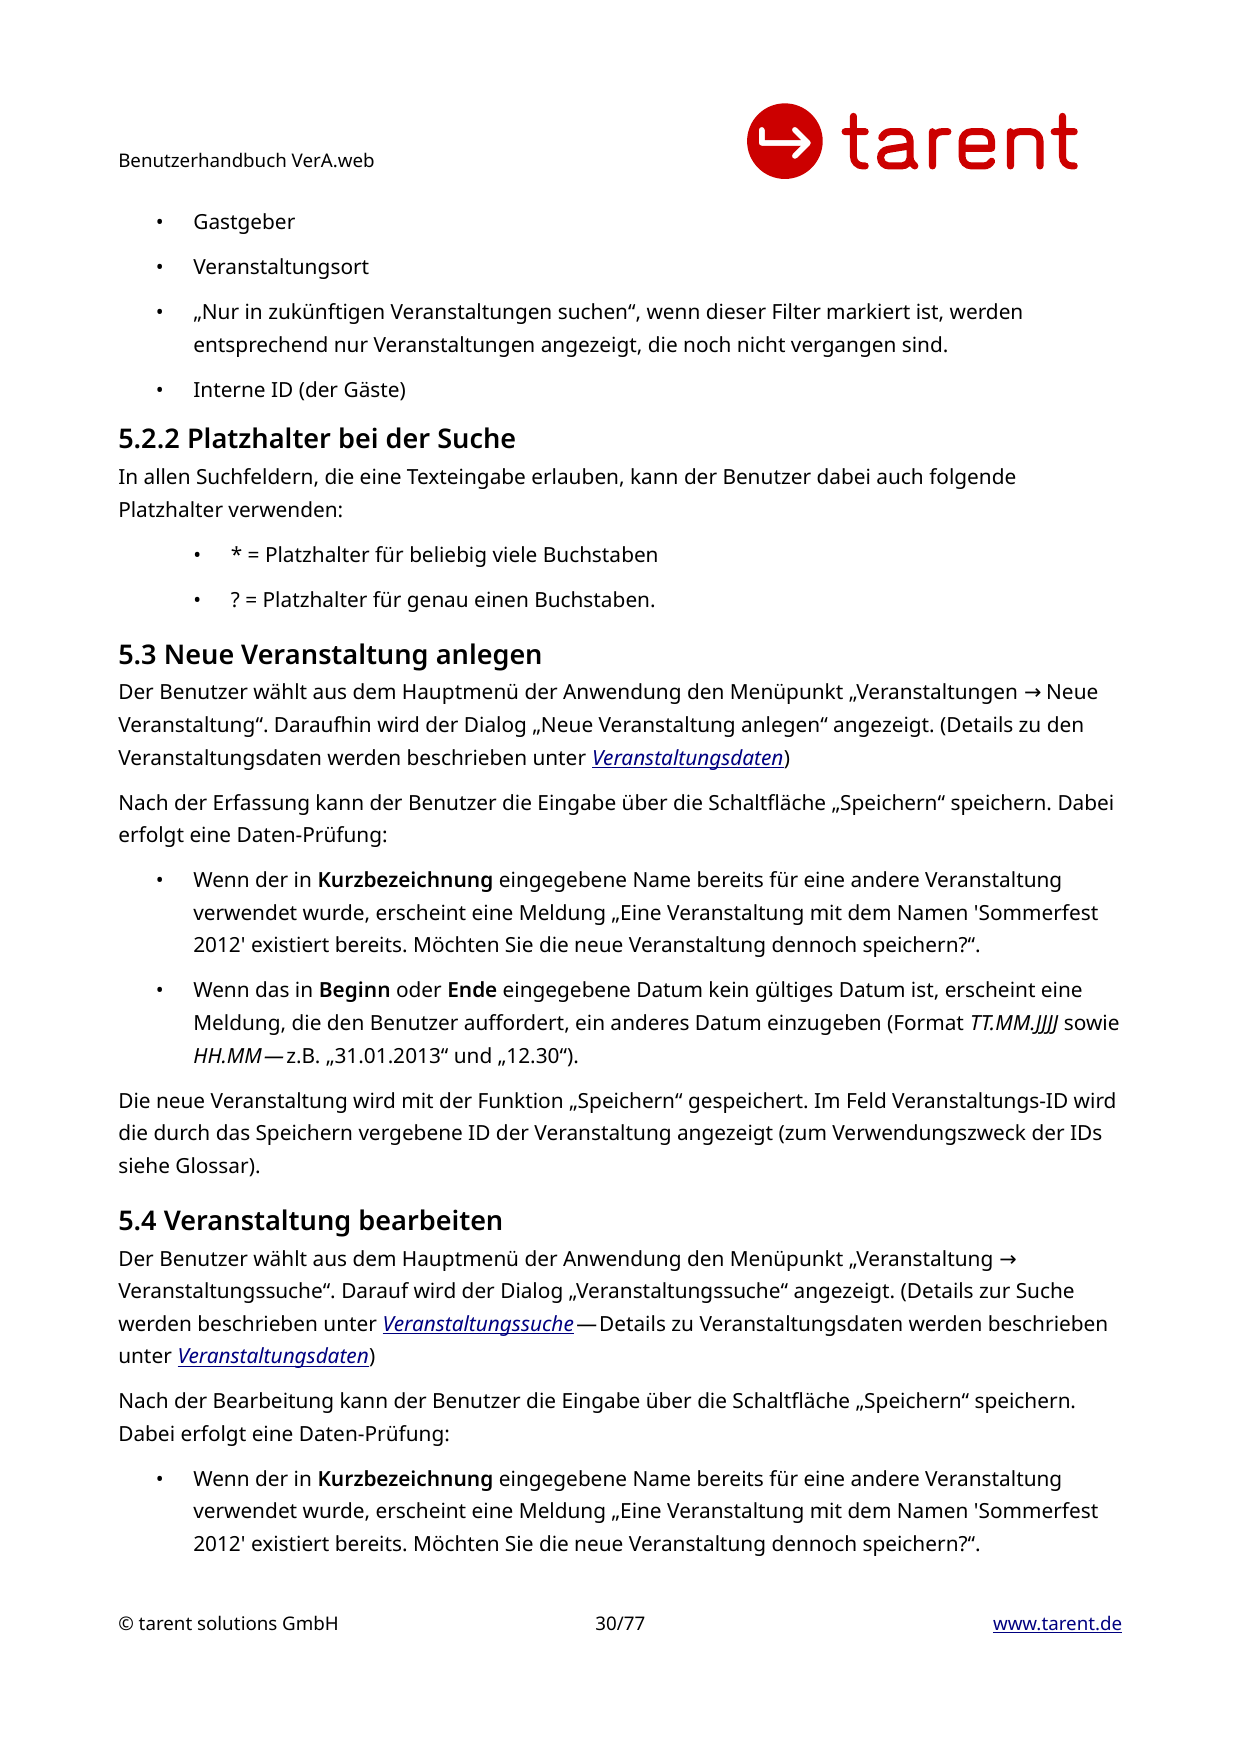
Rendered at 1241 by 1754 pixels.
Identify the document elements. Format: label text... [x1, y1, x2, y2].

list Veranstaltungsort [156, 252, 1122, 281]
list Gastgeber [156, 207, 1122, 236]
text In allen Suchfeldern, die eine Texteingabe erlauben, kann der Benutzer dabei auch folgende Platzhalter verwenden: [118, 462, 1122, 523]
list „Nur in zukünftigen Veranstaltungen suchen“, wenn dieser Filter markiert ist, werden entsprechend nur Veranstaltungen angezeigt, die noch nicht vergangen sind. [156, 297, 1122, 358]
list Wenn der in Kurzbezeichnung eingegebene Name bereits für eine andere Veranstaltung verwendet wurde, erscheint eine Meldung „Eine Veranstaltung mit dem Namen 'Sommerfest 2012' existiert bereits. Möchten Sie die neue Veranstaltung dennoch speichern?“. [156, 1464, 1122, 1558]
list Wenn der in Kurzbezeichnung eingegebene Name bereits für eine andere Veranstaltung verwendet wurde, erscheint eine Meldung „Eine Veranstaltung mit dem Namen 'Sommerfest 2012' existiert bereits. Möchten Sie die neue Veranstaltung dennoch speichern?“. [156, 865, 1122, 959]
subtitle Neue Veranstaltung anlegen [118, 635, 1122, 672]
list Interne ID (der Gäste) [156, 375, 1122, 403]
text Die neue Veranstaltung wird mit der Funktion „Speichern“ gespeichert. Im Feld Veranstaltungs-ID wird die durch das Speichern vergebene ID der Veranstaltung angezeigt (zum Verwendungszweck der IDs siehe Glossar). [118, 1086, 1122, 1179]
text Der Benutzer wählt aus dem Hauptmenü der Anwendung den Menüpunkt „Veranstaltungen → Neue Veranstaltung“. Daraufhin wird der Dialog „Neue Veranstaltung anlegen“ angezeigt. (Details zu den Veranstaltungsdaten werden beschrieben unter Veranstaltungsdaten) [118, 677, 1122, 771]
list Wenn das in Beginn oder Ende eingegebene Datum kein gültiges Datum ist, erscheint eine Meldung, die den Benutzer auffordert, ein anderes Datum einzugeben (Format TT.MM.JJJJ sowie HH.MM — z.B. „31.01.2013“ und „12.30“). [156, 976, 1122, 1069]
subtitle Veranstaltung bearbeiten [118, 1201, 1122, 1238]
list * = Platzhalter für beliebig viele Buchstaben [193, 540, 1122, 568]
text Nach der Bearbeitung kann der Benutzer die Eingabe über die Schaltfläche „Speichern“ speichern. Dabei erfolgt eine Daten-Prüfung: [118, 1386, 1122, 1447]
text Nach der Erfassung kann der Benutzer die Eingabe über die Schaltfläche „Speichern“ speichern. Dabei erfolgt eine Daten-Prüfung: [118, 788, 1122, 849]
text Der Benutzer wählt aus dem Hauptmenü der Anwendung den Menüpunkt „Veranstaltung → Veranstaltungssuche“. Darauf wird der Dialog „Veranstaltungssuche“ angezeigt. (Details zur Suche werden beschrieben unter Veranstaltungssuche — Details zu Veranstaltungsdaten werden beschrieben unter Veranstaltungsdaten) [118, 1244, 1122, 1370]
subtitle Platzhalter bei der Suche [118, 420, 1122, 457]
list ? = Platzhalter für genau einen Buchstaben. [193, 585, 1122, 613]
